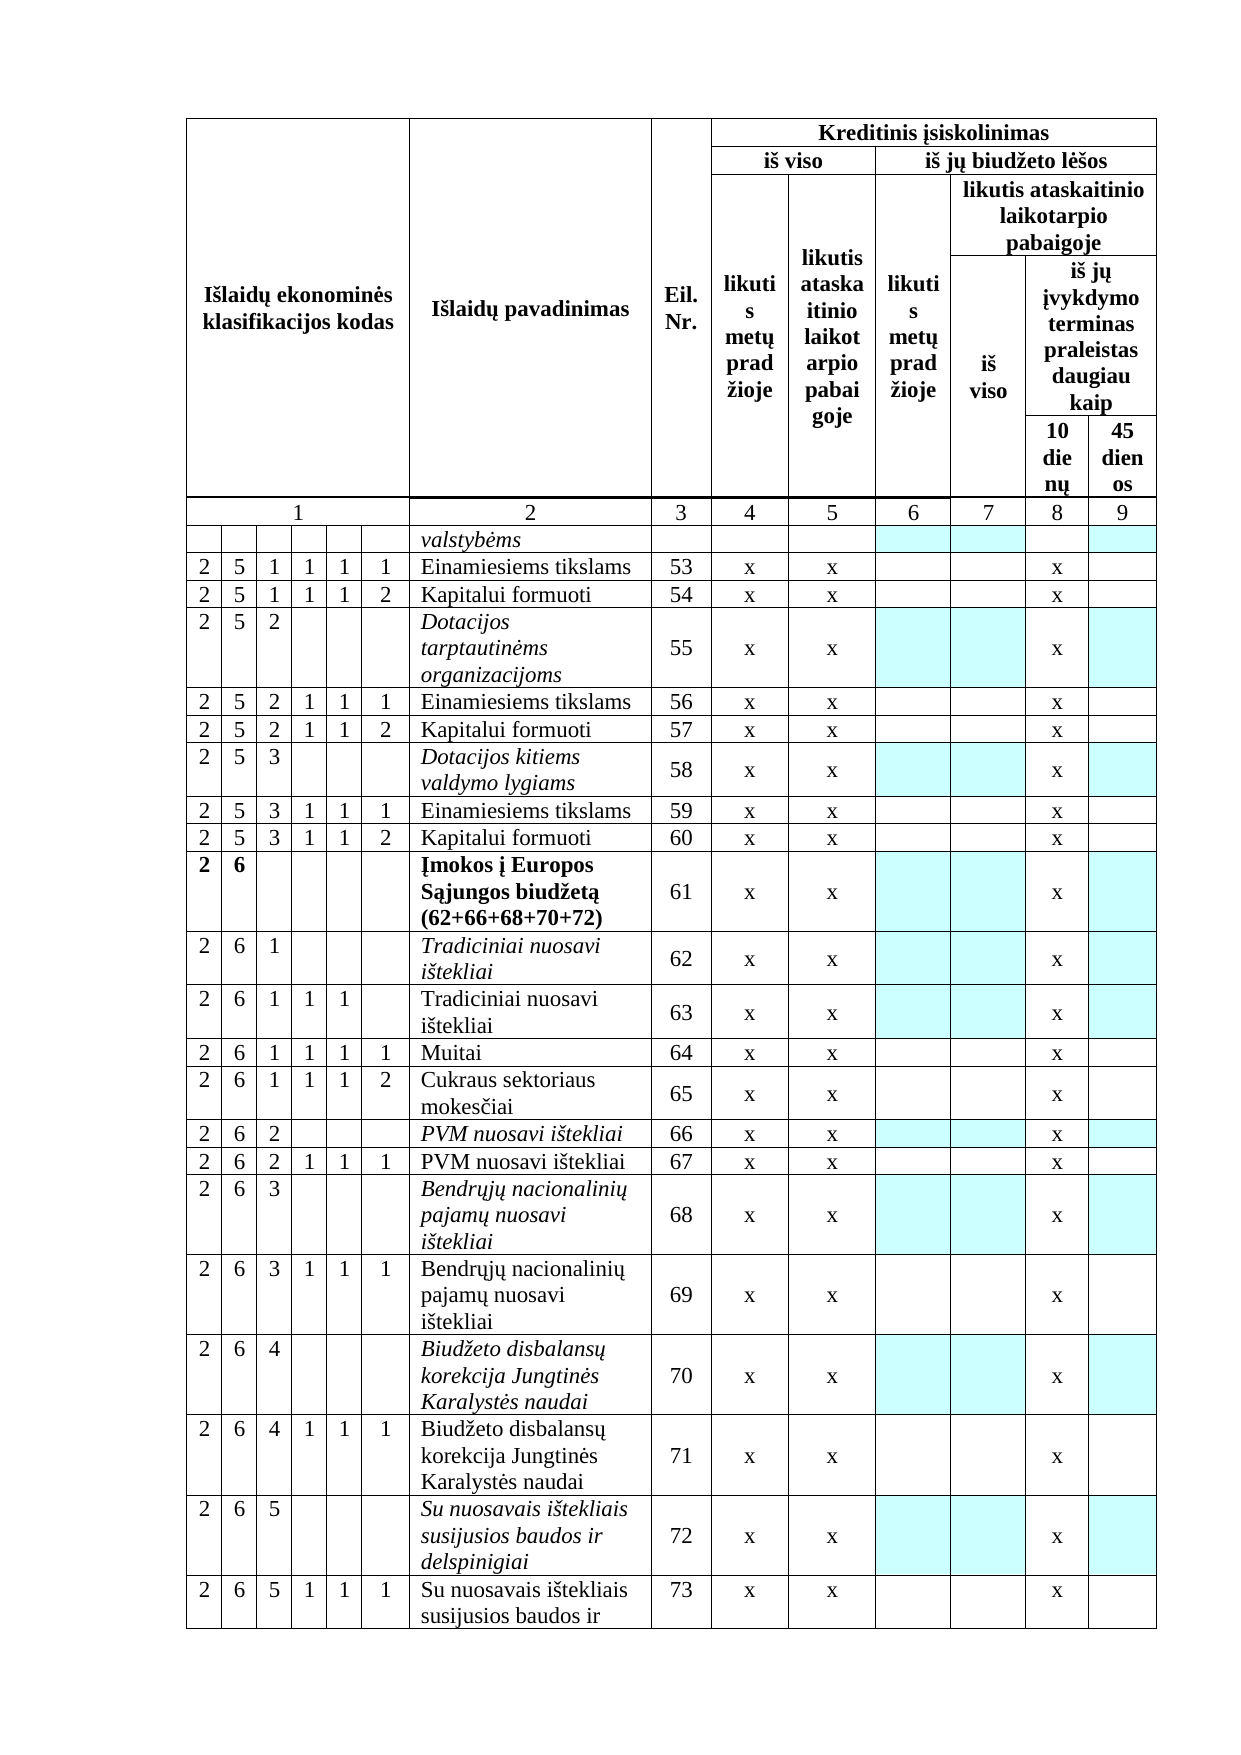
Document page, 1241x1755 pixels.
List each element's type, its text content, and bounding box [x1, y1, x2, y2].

table_cell [1089, 743, 1156, 796]
table_cell [876, 743, 950, 796]
table_cell x [789, 1576, 875, 1628]
table_cell Cukraus sektoriaus mokesčiai [410, 1067, 651, 1119]
table_cell 64 [652, 1039, 711, 1066]
table_cell 6 [222, 1496, 256, 1574]
table_cell 1 [362, 688, 409, 714]
table_cell x [789, 824, 875, 851]
table_cell x [712, 1576, 788, 1628]
table_cell x [789, 1255, 875, 1334]
table_cell 8 [1026, 498, 1088, 525]
table_cell x [789, 1496, 875, 1574]
table_cell x [789, 688, 875, 714]
table_cell x [789, 932, 875, 984]
table_cell x [789, 1039, 875, 1066]
table_cell x [712, 743, 788, 796]
table_cell x [1026, 688, 1088, 714]
table_cell 1 [257, 985, 291, 1038]
table_cell [951, 1067, 1025, 1119]
table_cell 2 [257, 1148, 291, 1174]
table_cell 2 [187, 1067, 221, 1119]
table_cell [951, 1576, 1025, 1628]
table_cell x [1026, 797, 1088, 823]
table_cell 1 [362, 553, 409, 580]
table_cell [876, 1415, 950, 1494]
table_cell 1 [327, 688, 361, 714]
table_cell 63 [652, 985, 711, 1038]
table_cell Biudžeto disbalansų korekcija Jungtinės Karalystės naudai [410, 1335, 651, 1414]
table_cell x [1026, 1148, 1088, 1174]
table_cell 1 [327, 1067, 361, 1119]
table_cell 6 [222, 1067, 256, 1119]
table_cell 2 [187, 1335, 221, 1414]
table_cell [951, 985, 1025, 1038]
table_cell x [1026, 824, 1088, 851]
table_cell 56 [652, 688, 711, 714]
table_cell [292, 743, 326, 796]
table_cell [876, 581, 950, 607]
table_cell [292, 1120, 326, 1147]
table_cell 5 [257, 1576, 291, 1628]
table_cell [951, 1335, 1025, 1414]
table_cell x [1026, 1415, 1088, 1494]
table_cell 1 [362, 1415, 409, 1494]
table_cell x [789, 1175, 875, 1254]
table_cell likutis ataskaitinio laikotarpio pabaigoje [789, 175, 875, 496]
table_cell 2 [257, 716, 291, 742]
table_cell [292, 852, 326, 931]
table_cell 6 [222, 1576, 256, 1628]
table_cell Kapitalui formuoti [410, 716, 651, 742]
table_cell [187, 526, 221, 552]
table_cell 6 [222, 852, 256, 931]
table_cell x [1026, 581, 1088, 607]
table_cell x [789, 1335, 875, 1414]
table_cell 2 [187, 1039, 221, 1066]
table_cell Biudžeto disbalansų korekcija Jungtinės Karalystės naudai [410, 1415, 651, 1494]
table_cell 5 [222, 824, 256, 851]
table_cell 71 [652, 1415, 711, 1494]
table_cell x [712, 553, 788, 580]
table_cell 2 [187, 1175, 221, 1254]
table_cell 61 [652, 852, 711, 931]
table_cell [327, 1175, 361, 1254]
table_cell [362, 1175, 409, 1254]
table_cell [951, 526, 1025, 552]
table_cell x [712, 797, 788, 823]
table_cell [1089, 1039, 1156, 1066]
table_cell [362, 1496, 409, 1574]
table_cell Tradiciniai nuosavi ištekliai [410, 985, 651, 1038]
table_cell 1 [327, 1039, 361, 1066]
table_cell [1089, 797, 1156, 823]
table_cell [951, 797, 1025, 823]
table_cell [362, 852, 409, 931]
table_cell [876, 1576, 950, 1628]
table_cell 1 [327, 797, 361, 823]
table_header Eil. Nr. [652, 119, 711, 496]
table_cell x [1026, 1496, 1088, 1574]
table_cell 6 [222, 932, 256, 984]
table_cell [327, 1335, 361, 1414]
table_cell 1 [327, 581, 361, 607]
table_cell 1 [362, 1576, 409, 1628]
table_cell Bendrųjų nacionalinių pajamų nuosavi ištekliai [410, 1255, 651, 1334]
table_cell 2 [187, 1415, 221, 1494]
table_cell 2 [187, 743, 221, 796]
table_cell [292, 526, 326, 552]
table_cell 1 [292, 985, 326, 1038]
table_cell [327, 608, 361, 687]
table_cell [327, 1496, 361, 1574]
table_cell x [1026, 1335, 1088, 1414]
table_cell 6 [222, 1255, 256, 1334]
table_cell x [789, 1120, 875, 1147]
table_cell 69 [652, 1255, 711, 1334]
table_cell x [712, 1039, 788, 1066]
table_cell [876, 688, 950, 714]
table_cell 6 [222, 1335, 256, 1414]
table_cell x [789, 1148, 875, 1174]
table_cell 2 [257, 608, 291, 687]
table_cell [951, 581, 1025, 607]
table_cell 2 [187, 985, 221, 1038]
table_cell [362, 985, 409, 1038]
table_cell [951, 1120, 1025, 1147]
table_cell 1 [292, 1148, 326, 1174]
table_cell x [1026, 985, 1088, 1038]
table_cell [712, 526, 788, 552]
table_cell Kapitalui formuoti [410, 581, 651, 607]
table_cell 4 [257, 1335, 291, 1414]
table_cell 72 [652, 1496, 711, 1574]
table_cell [876, 1175, 950, 1254]
table_cell 2 [187, 1576, 221, 1628]
table_cell 1 [257, 932, 291, 984]
table_cell 2 [187, 852, 221, 931]
table_cell 4 [257, 1415, 291, 1494]
table_cell [327, 852, 361, 931]
table_cell Dotacijos kitiems valdymo lygiams [410, 743, 651, 796]
table_cell [1089, 526, 1156, 552]
table_cell 3 [257, 824, 291, 851]
table_cell 2 [362, 1067, 409, 1119]
table_cell 55 [652, 608, 711, 687]
table_cell [951, 553, 1025, 580]
table_cell 5 [222, 743, 256, 796]
table_cell [1089, 932, 1156, 984]
table_cell [1089, 824, 1156, 851]
table_cell Įmokos į Europos Sąjungos biudžetą (62+66+68+70+72) [410, 852, 651, 931]
table_cell [362, 1335, 409, 1414]
table_cell [1089, 1415, 1156, 1494]
table_cell x [789, 797, 875, 823]
table_cell [362, 1120, 409, 1147]
table_cell valstybėms [410, 526, 651, 552]
table_cell 3 [652, 499, 711, 525]
table_cell [876, 1335, 950, 1414]
table_cell [292, 1335, 326, 1414]
table_cell x [789, 1415, 875, 1494]
table_cell [876, 1148, 950, 1174]
table_cell 2 [362, 581, 409, 607]
table_cell 3 [257, 1175, 291, 1254]
table_cell [1089, 1576, 1156, 1628]
table_cell 45 dienos [1089, 416, 1156, 496]
table_cell [951, 852, 1025, 931]
table_cell x [712, 1175, 788, 1254]
table_cell [951, 743, 1025, 796]
table_cell 1 [292, 1067, 326, 1119]
table_cell [876, 797, 950, 823]
table_cell 1 [257, 581, 291, 607]
table_cell x [789, 985, 875, 1038]
table_cell x [789, 716, 875, 742]
table_cell [951, 1175, 1025, 1254]
table_cell [876, 985, 950, 1038]
table_cell x [1026, 553, 1088, 580]
table_cell [789, 526, 875, 552]
table_cell 58 [652, 743, 711, 796]
table_header Išlaidų ekonominės klasifikacijos kodas [187, 119, 409, 496]
table_cell x [1026, 716, 1088, 742]
table_cell [951, 716, 1025, 742]
table_cell [1089, 581, 1156, 607]
table_cell [1089, 1335, 1156, 1414]
table_cell [876, 1039, 950, 1066]
table_cell [1026, 526, 1088, 552]
table_cell [1089, 1496, 1156, 1574]
table_cell [1089, 1067, 1156, 1119]
table_cell [292, 932, 326, 984]
table_cell 6 [222, 985, 256, 1038]
table_cell x [712, 608, 788, 687]
table_cell 1 [257, 553, 291, 580]
table_cell 2 [187, 932, 221, 984]
table_cell 2 [362, 824, 409, 851]
table_cell [362, 526, 409, 552]
table_cell x [712, 1067, 788, 1119]
table_cell [652, 526, 711, 552]
table_cell 1 [362, 1255, 409, 1334]
table_cell 7 [951, 498, 1025, 525]
table_cell 1 [292, 1255, 326, 1334]
table_cell 1 [292, 824, 326, 851]
table_cell 59 [652, 797, 711, 823]
table_cell 6 [222, 1148, 256, 1174]
table_cell 2 [187, 581, 221, 607]
table_cell 68 [652, 1175, 711, 1254]
table_cell [292, 1175, 326, 1254]
table_cell 2 [257, 1120, 291, 1147]
table_cell 6 [222, 1415, 256, 1494]
table_cell [1089, 1255, 1156, 1334]
table_cell [951, 824, 1025, 851]
table_cell iš jų biudžeto lėšos [876, 147, 1156, 174]
table_cell likutis ataskaitinio laikotarpio pabaigoje [951, 175, 1156, 255]
table_cell [876, 553, 950, 580]
table_cell 2 [187, 716, 221, 742]
table_cell 1 [292, 1576, 326, 1628]
table_cell 2 [187, 824, 221, 851]
table_cell 2 [187, 1148, 221, 1174]
table_cell 1 [257, 1039, 291, 1066]
table_cell [1089, 852, 1156, 931]
table_cell x [1026, 1576, 1088, 1628]
table_cell 1 [327, 985, 361, 1038]
table_cell [951, 688, 1025, 714]
table_cell [876, 1067, 950, 1119]
table_cell x [712, 1255, 788, 1334]
table_cell 5 [789, 499, 875, 525]
table_cell 2 [187, 608, 221, 687]
table_cell Su nuosavais ištekliais susijusios baudos ir [410, 1576, 651, 1628]
table_cell 2 [257, 688, 291, 714]
table_cell 1 [292, 797, 326, 823]
table_cell iš viso [951, 256, 1025, 496]
table_cell 5 [222, 553, 256, 580]
table_cell [876, 932, 950, 984]
table_cell x [712, 1335, 788, 1414]
table_cell x [712, 1148, 788, 1174]
table_cell 9 [1089, 498, 1156, 525]
table_cell x [1026, 608, 1088, 687]
table_cell 10 dienų [1026, 416, 1088, 496]
table_cell 1 [327, 553, 361, 580]
table_cell Su nuosavais ištekliais susijusios baudos ir delspinigiai [410, 1496, 651, 1574]
table_cell 1 [327, 716, 361, 742]
table_cell [292, 608, 326, 687]
table_cell [257, 852, 291, 931]
table_cell x [712, 932, 788, 984]
table_cell [951, 1415, 1025, 1494]
table_cell [1089, 985, 1156, 1038]
table_cell 1 [292, 581, 326, 607]
table_cell x [1026, 1039, 1088, 1066]
table_cell 5 [222, 716, 256, 742]
table_cell [951, 1148, 1025, 1174]
table_cell 3 [257, 743, 291, 796]
table_cell 2 [187, 797, 221, 823]
table_cell [876, 1496, 950, 1574]
table_cell [951, 1039, 1025, 1066]
table_cell [327, 526, 361, 552]
table_cell 2 [187, 1120, 221, 1147]
table_cell iš viso [712, 147, 875, 174]
table_cell 1 [292, 553, 326, 580]
table_cell [362, 932, 409, 984]
table_cell 2 [362, 716, 409, 742]
table_cell [876, 824, 950, 851]
table_cell 1 [362, 797, 409, 823]
table_cell [876, 1255, 950, 1334]
table_cell x [1026, 932, 1088, 984]
table_cell [876, 1120, 950, 1147]
table_cell [327, 1120, 361, 1147]
table_cell [1089, 688, 1156, 714]
table_cell [292, 1496, 326, 1574]
table_cell [951, 608, 1025, 687]
table_cell 5 [222, 608, 256, 687]
table_cell Kapitalui formuoti [410, 824, 651, 851]
table_cell 6 [876, 499, 950, 525]
table_cell 1 [187, 498, 409, 525]
table_cell 5 [222, 797, 256, 823]
table_cell Einamiesiems tikslams [410, 553, 651, 580]
table_cell [362, 608, 409, 687]
table_cell iš jų įvykdymo terminas praleistas daugiau kaip [1026, 256, 1156, 415]
table_cell 57 [652, 716, 711, 742]
table_cell [1089, 608, 1156, 687]
table_cell 1 [362, 1148, 409, 1174]
table_cell 1 [292, 1415, 326, 1494]
table_cell PVM nuosavi ištekliai [410, 1148, 651, 1174]
table_header Išlaidų pavadinimas [410, 119, 651, 496]
table_cell PVM nuosavi ištekliai [410, 1120, 651, 1147]
table_cell 1 [327, 1255, 361, 1334]
table_cell 60 [652, 824, 711, 851]
table_cell [876, 716, 950, 742]
table_cell x [712, 581, 788, 607]
table_cell x [712, 985, 788, 1038]
table_cell x [1026, 1175, 1088, 1254]
table_cell 53 [652, 553, 711, 580]
table_cell [1089, 553, 1156, 580]
table_cell [876, 608, 950, 687]
table_cell x [789, 1067, 875, 1119]
table_cell x [789, 743, 875, 796]
table_cell [1089, 1175, 1156, 1254]
table_cell [951, 1496, 1025, 1574]
table_cell [1089, 716, 1156, 742]
table_cell x [789, 852, 875, 931]
table_cell Muitai [410, 1039, 651, 1066]
table_header Kreditinis įsiskolinimas [712, 119, 1156, 146]
table_cell 1 [327, 1415, 361, 1494]
table_cell 2 [187, 688, 221, 714]
table_cell [876, 526, 950, 552]
table_cell x [712, 1415, 788, 1494]
table_cell [1089, 1120, 1156, 1147]
table_cell 1 [292, 1039, 326, 1066]
table_cell [951, 1255, 1025, 1334]
table_cell 1 [292, 688, 326, 714]
table_cell 62 [652, 932, 711, 984]
table_cell x [712, 688, 788, 714]
table_cell 73 [652, 1576, 711, 1628]
table_cell 1 [292, 716, 326, 742]
table_cell 2 [187, 1496, 221, 1574]
table_cell 2 [187, 1255, 221, 1334]
table_cell 1 [327, 1576, 361, 1628]
table_cell x [789, 608, 875, 687]
table_cell x [712, 716, 788, 742]
table_cell Tradiciniai nuosavi ištekliai [410, 932, 651, 984]
table_cell x [789, 553, 875, 580]
table_cell 1 [257, 1067, 291, 1119]
table_cell 5 [222, 688, 256, 714]
table_cell x [1026, 1067, 1088, 1119]
table_cell x [712, 1120, 788, 1147]
table_cell x [712, 824, 788, 851]
table_cell x [789, 581, 875, 607]
table_cell [327, 932, 361, 984]
table_cell 1 [327, 1148, 361, 1174]
table_cell x [1026, 1120, 1088, 1147]
table_cell 3 [257, 797, 291, 823]
table_cell 5 [257, 1496, 291, 1574]
table_cell x [712, 852, 788, 931]
table_cell 70 [652, 1335, 711, 1414]
table_cell x [712, 1496, 788, 1574]
table_cell Dotacijos tarptautinėms organizacijoms [410, 608, 651, 687]
table_cell 66 [652, 1120, 711, 1147]
table_cell 6 [222, 1039, 256, 1066]
table_cell x [1026, 743, 1088, 796]
table_cell 6 [222, 1120, 256, 1147]
table_cell 2 [410, 499, 651, 525]
table_cell [222, 526, 256, 552]
table_cell 1 [327, 824, 361, 851]
table_cell [327, 743, 361, 796]
table_cell [257, 526, 291, 552]
table_cell [951, 932, 1025, 984]
table_cell 67 [652, 1148, 711, 1174]
table_cell 65 [652, 1067, 711, 1119]
table_cell likutis metų pradžioje [876, 175, 950, 496]
table_cell [1089, 1148, 1156, 1174]
table_cell 1 [362, 1039, 409, 1066]
table_cell Einamiesiems tikslams [410, 797, 651, 823]
table_cell 4 [712, 499, 788, 525]
table_cell [876, 852, 950, 931]
table_cell 54 [652, 581, 711, 607]
table_cell 3 [257, 1255, 291, 1334]
table_cell Bendrųjų nacionalinių pajamų nuosavi ištekliai [410, 1175, 651, 1254]
table_cell x [1026, 1255, 1088, 1334]
table_cell 2 [187, 553, 221, 580]
table_cell 6 [222, 1175, 256, 1254]
table_cell Einamiesiems tikslams [410, 688, 651, 714]
table_cell likutis metų pradžioje [712, 175, 788, 496]
table_cell [362, 743, 409, 796]
table_cell x [1026, 852, 1088, 931]
table_cell 5 [222, 581, 256, 607]
